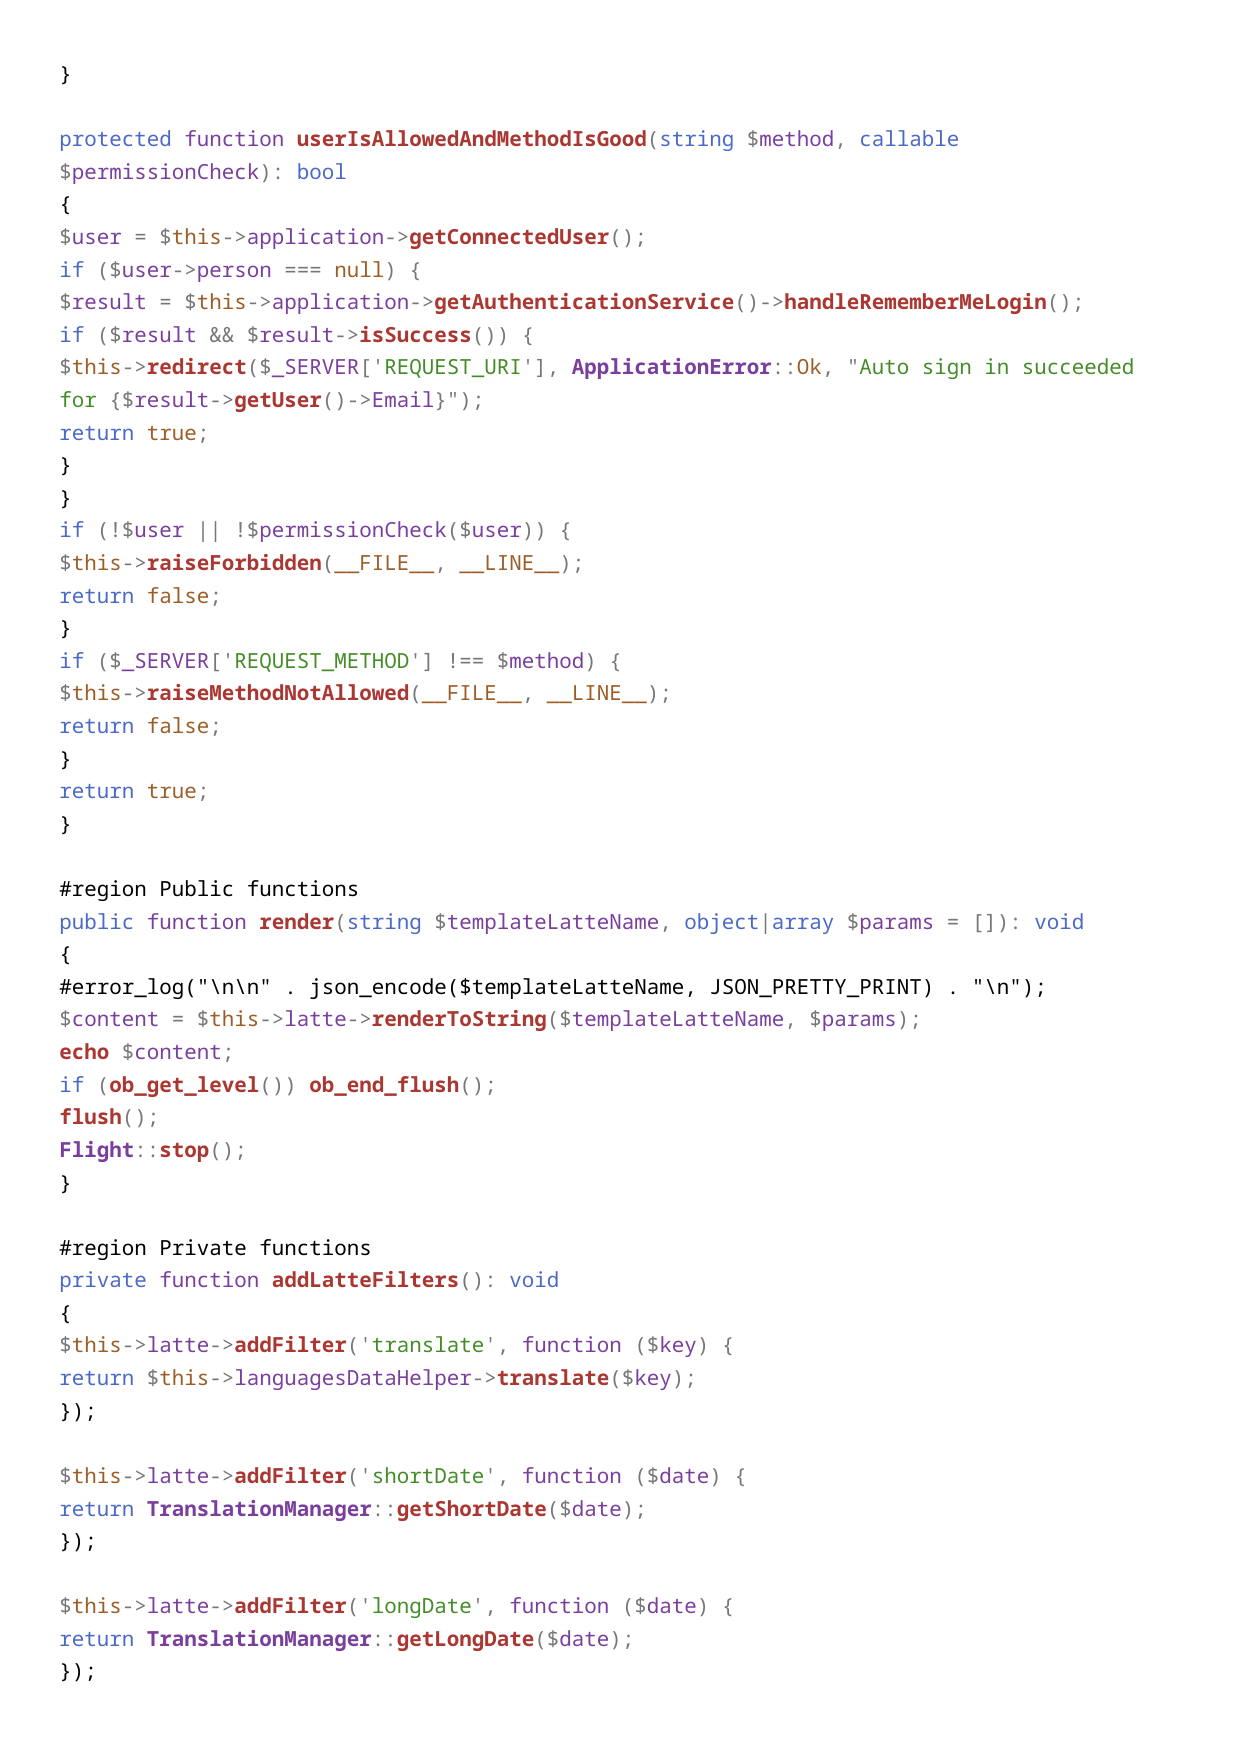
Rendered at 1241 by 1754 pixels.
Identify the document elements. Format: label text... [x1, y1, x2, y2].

text } [59, 450, 1181, 479]
text }); [59, 1657, 1181, 1685]
text } [59, 744, 1181, 772]
text } [59, 613, 1181, 642]
text #region Public functions [59, 874, 1181, 903]
text flush(); [59, 1102, 1181, 1131]
text public function render(string $templateLatteName, object|array $params = []): void [59, 907, 1181, 935]
text $this->latte->addFilter('translate', function ($key) { [59, 1331, 1181, 1359]
text $this->raiseMethodNotAllowed(__FILE__, __LINE__); [59, 678, 1181, 707]
text } [59, 1168, 1181, 1196]
text private function addLatteFilters(): void [59, 1265, 1181, 1294]
text }); [59, 1396, 1181, 1424]
text if ($_SERVER['REQUEST_METHOD'] !== $method) { [59, 646, 1181, 674]
text return true; [59, 418, 1181, 446]
text { [59, 1298, 1181, 1326]
text return $this->languagesDataHelper->translate($key); [59, 1363, 1181, 1392]
text }); [59, 1526, 1181, 1555]
text $result = $this->application->getAuthenticationService()->handleRememberMeLogin(); [59, 287, 1181, 316]
text $this->latte->addFilter('shortDate', function ($date) { [59, 1461, 1181, 1489]
text return true; [59, 776, 1181, 805]
text } [59, 483, 1181, 511]
text } [59, 809, 1181, 837]
text $this->latte->addFilter('longDate', function ($date) { [59, 1591, 1181, 1620]
text if ($user->person === null) { [59, 255, 1181, 283]
text if (!$user || !$permissionCheck($user)) { [59, 516, 1181, 544]
text echo $content; [59, 1037, 1181, 1066]
text if (ob_get_level()) ob_end_flush(); [59, 1070, 1181, 1098]
text return TranslationManager::getShortDate($date); [59, 1494, 1181, 1522]
text protected function userIsAllowedAndMethodIsGood(string $method, callable $permissionCheck): bool [59, 124, 1181, 185]
text return false; [59, 581, 1181, 609]
text { [59, 189, 1181, 218]
text $user = $this->application->getConnectedUser(); [59, 222, 1181, 251]
text $content = $this->latte->renderToString($templateLatteName, $params); [59, 1004, 1181, 1033]
text if ($result && $result->isSuccess()) { [59, 320, 1181, 348]
text $this->raiseForbidden(__FILE__, __LINE__); [59, 548, 1181, 577]
text $this->redirect($_SERVER['REQUEST_URI'], ApplicationError::Ok, "Auto sign in succeeded for {$result->getUser()->Email}"); [59, 352, 1181, 413]
text #region Private functions [59, 1233, 1181, 1261]
text { [59, 939, 1181, 968]
text return TranslationManager::getLongDate($date); [59, 1624, 1181, 1652]
text } [59, 59, 1181, 87]
text #error_log("\n\n" . json_encode($templateLatteName, JSON_PRETTY_PRINT) . "\n"); [59, 972, 1181, 1000]
text return false; [59, 711, 1181, 739]
text Flight::stop(); [59, 1135, 1181, 1163]
